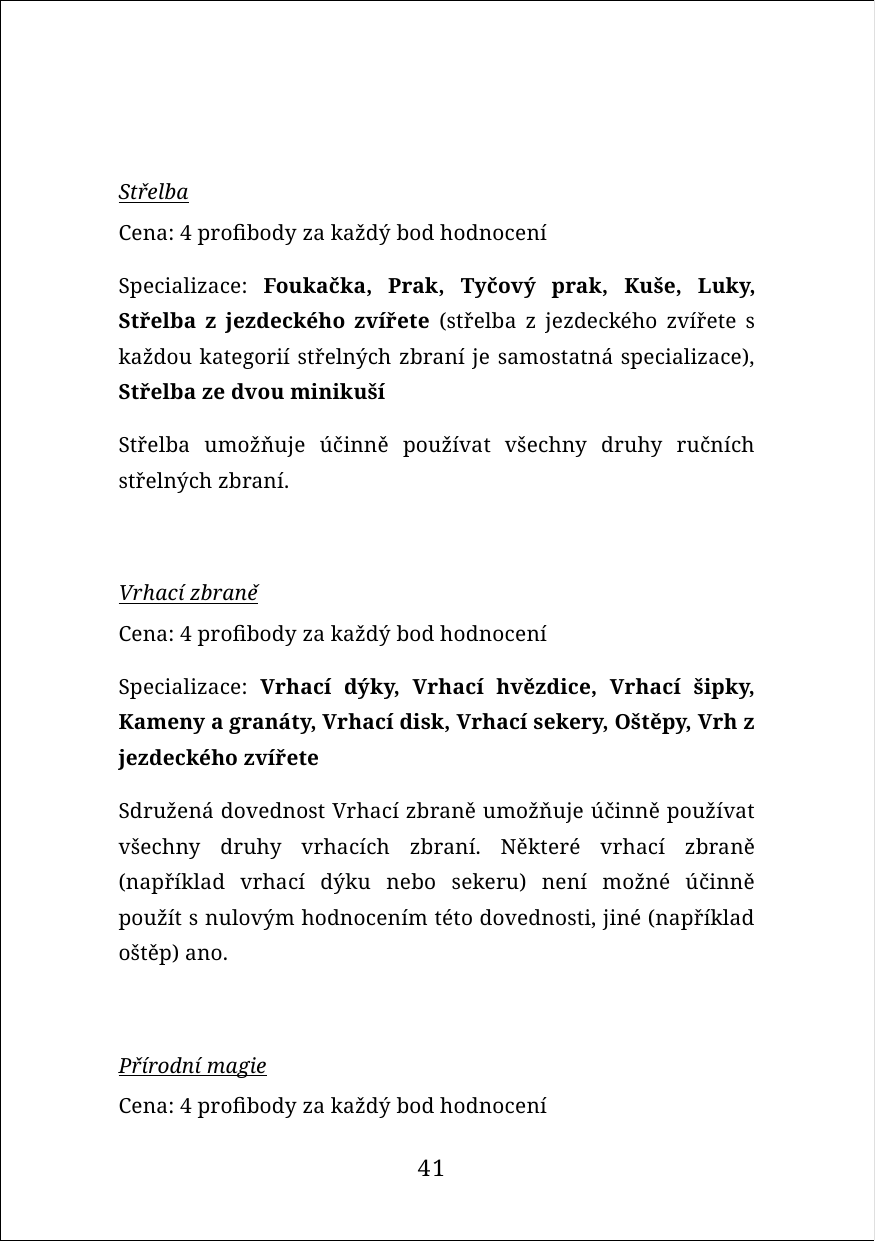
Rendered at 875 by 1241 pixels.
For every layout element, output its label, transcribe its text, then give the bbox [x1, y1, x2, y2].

subtitle Střelba [118, 177, 756, 206]
text Střelba umožňuje účinně používat všechny druhy ručních střelných zbraní. [118, 431, 756, 494]
text Cena: 4 profibody za každý bod hodnocení [118, 218, 756, 246]
text Specializace: Vrhací dýky, Vrhací hvězdice, Vrhací šipky, Kameny a granáty, Vrhací disk, Vrhací sekery, Oštěpy, Vrh z jezdeckého zvířete [118, 672, 756, 771]
subtitle Vrhací zbraně [118, 578, 756, 607]
subtitle Přírodní magie [118, 1051, 756, 1079]
text Cena: 4 profibody za každý bod hodnocení [118, 1091, 756, 1119]
text Specializace: Foukačka, Prak, Tyčový prak, Kuše, Luky, Střelba z jezdeckého zvířete (střelba z jezdeckého zvířete s každou kategorií střelných zbraní je samostatná specializace), Střelba ze dvou minikuší [118, 271, 756, 406]
text Cena: 4 profibody za každý bod hodnocení [118, 619, 756, 647]
text Sdružená dovednost Vrhací zbraně umožňuje účinně používat všechny druhy vrhacích zbraní. Některé vrhací zbraně (například vrhací dýku nebo sekeru) není možné účinně použít s nulovým hodnocením této dovednosti, jiné (například oštěp) ano. [118, 796, 756, 967]
